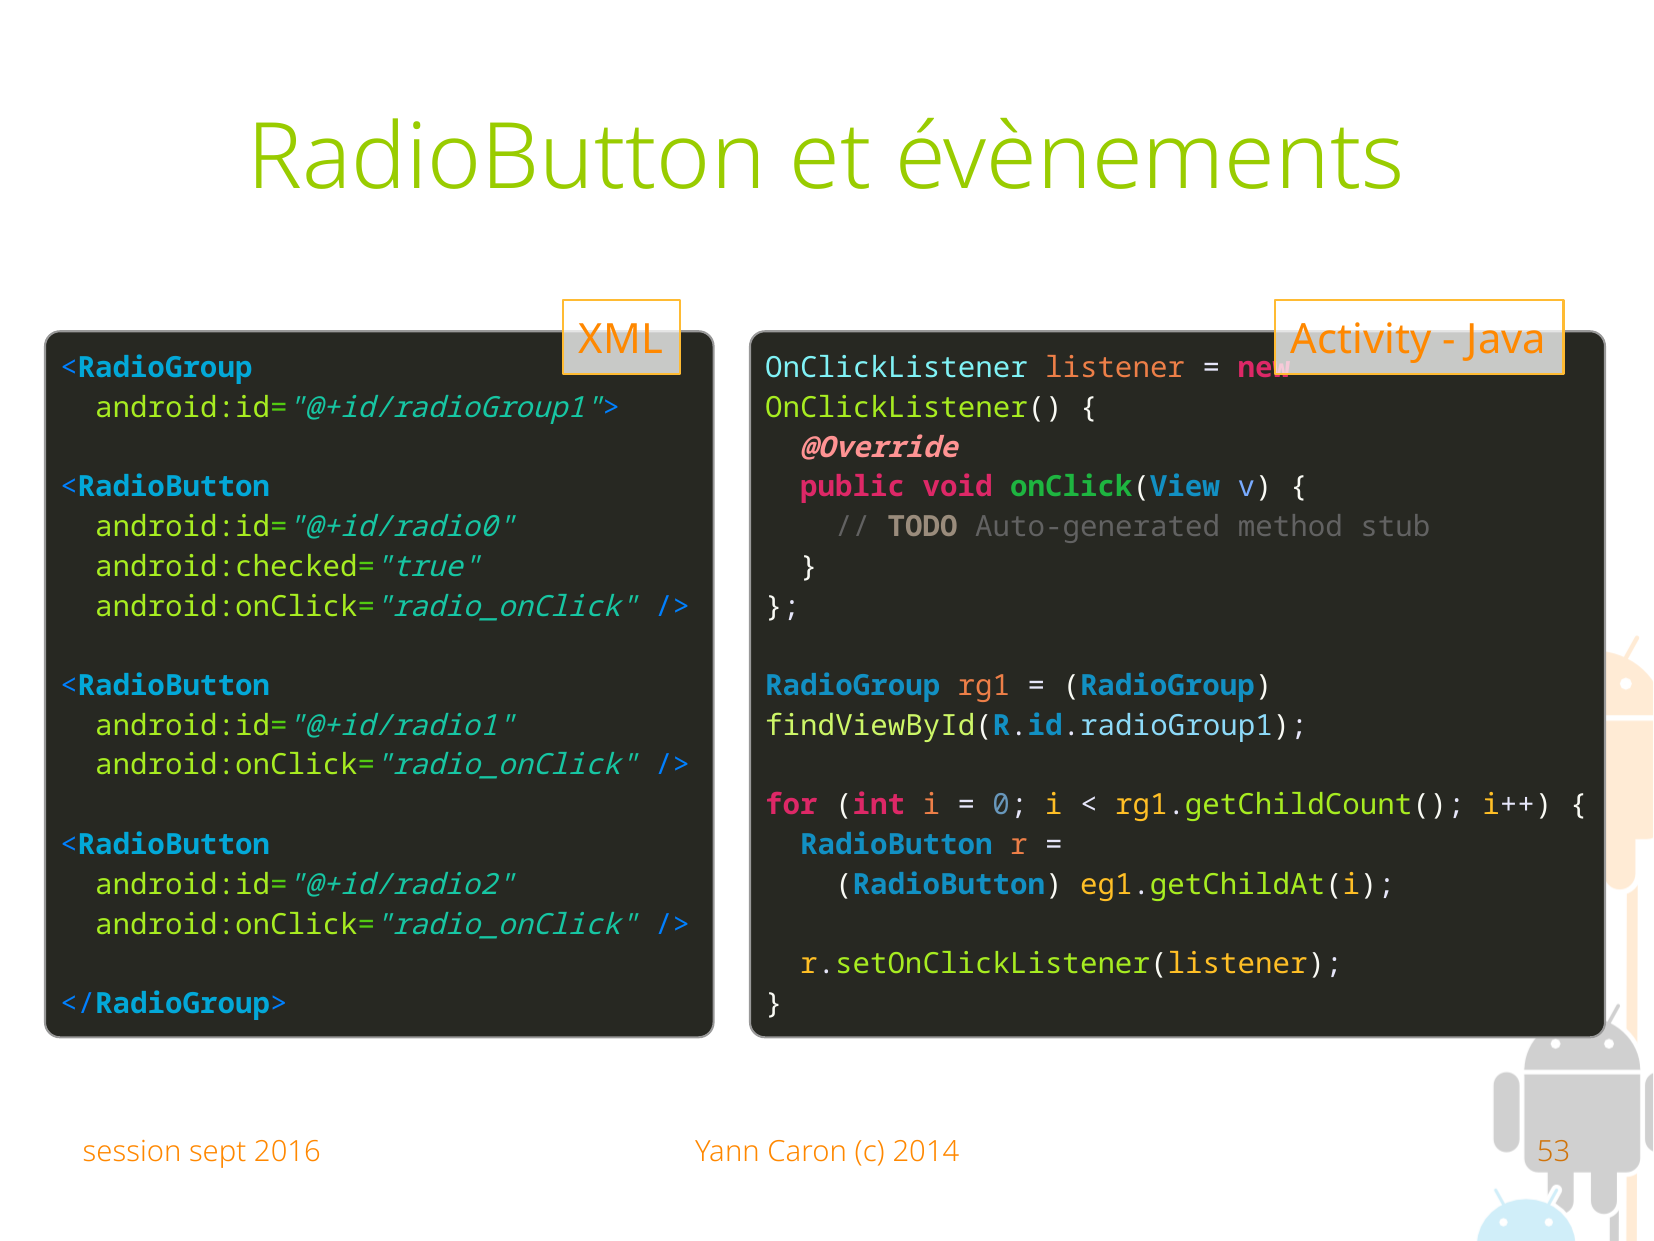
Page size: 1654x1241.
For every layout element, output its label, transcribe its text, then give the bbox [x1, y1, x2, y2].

text_box Activity - Java [1275, 300, 1564, 366]
text_box <RadioGroup android:id="@+id/radioGroup1"> <RadioButton android:id="@+id/radio0" android:checked="true" android:onClick="radio_onClick" /> <RadioButton android:id="@+id/radio1" android:onClick="radio_onClick" /> <RadioButton android:id="@+id/radio2" android:onClick="radio_onClick" /> </RadioGroup> [45, 331, 714, 944]
picture [240, 423, 1654, 1241]
text_box OnClickListener listener = new OnClickListener() { @Override public void onClick(View v) { // TODO Auto-generated method stub } }; RadioGroup rg1 = (RadioGroup) findViewById(R.id.radioGroup1); for (int i = 0; i < rg1.getChildCount(); i++) { RadioButton r = (RadioButton) eg1.getChildAt(i); r.setOnClickListener(listener); } [750, 331, 1606, 944]
text_box XML [563, 300, 681, 366]
title RadioButton et évènements [82, 49, 1571, 257]
